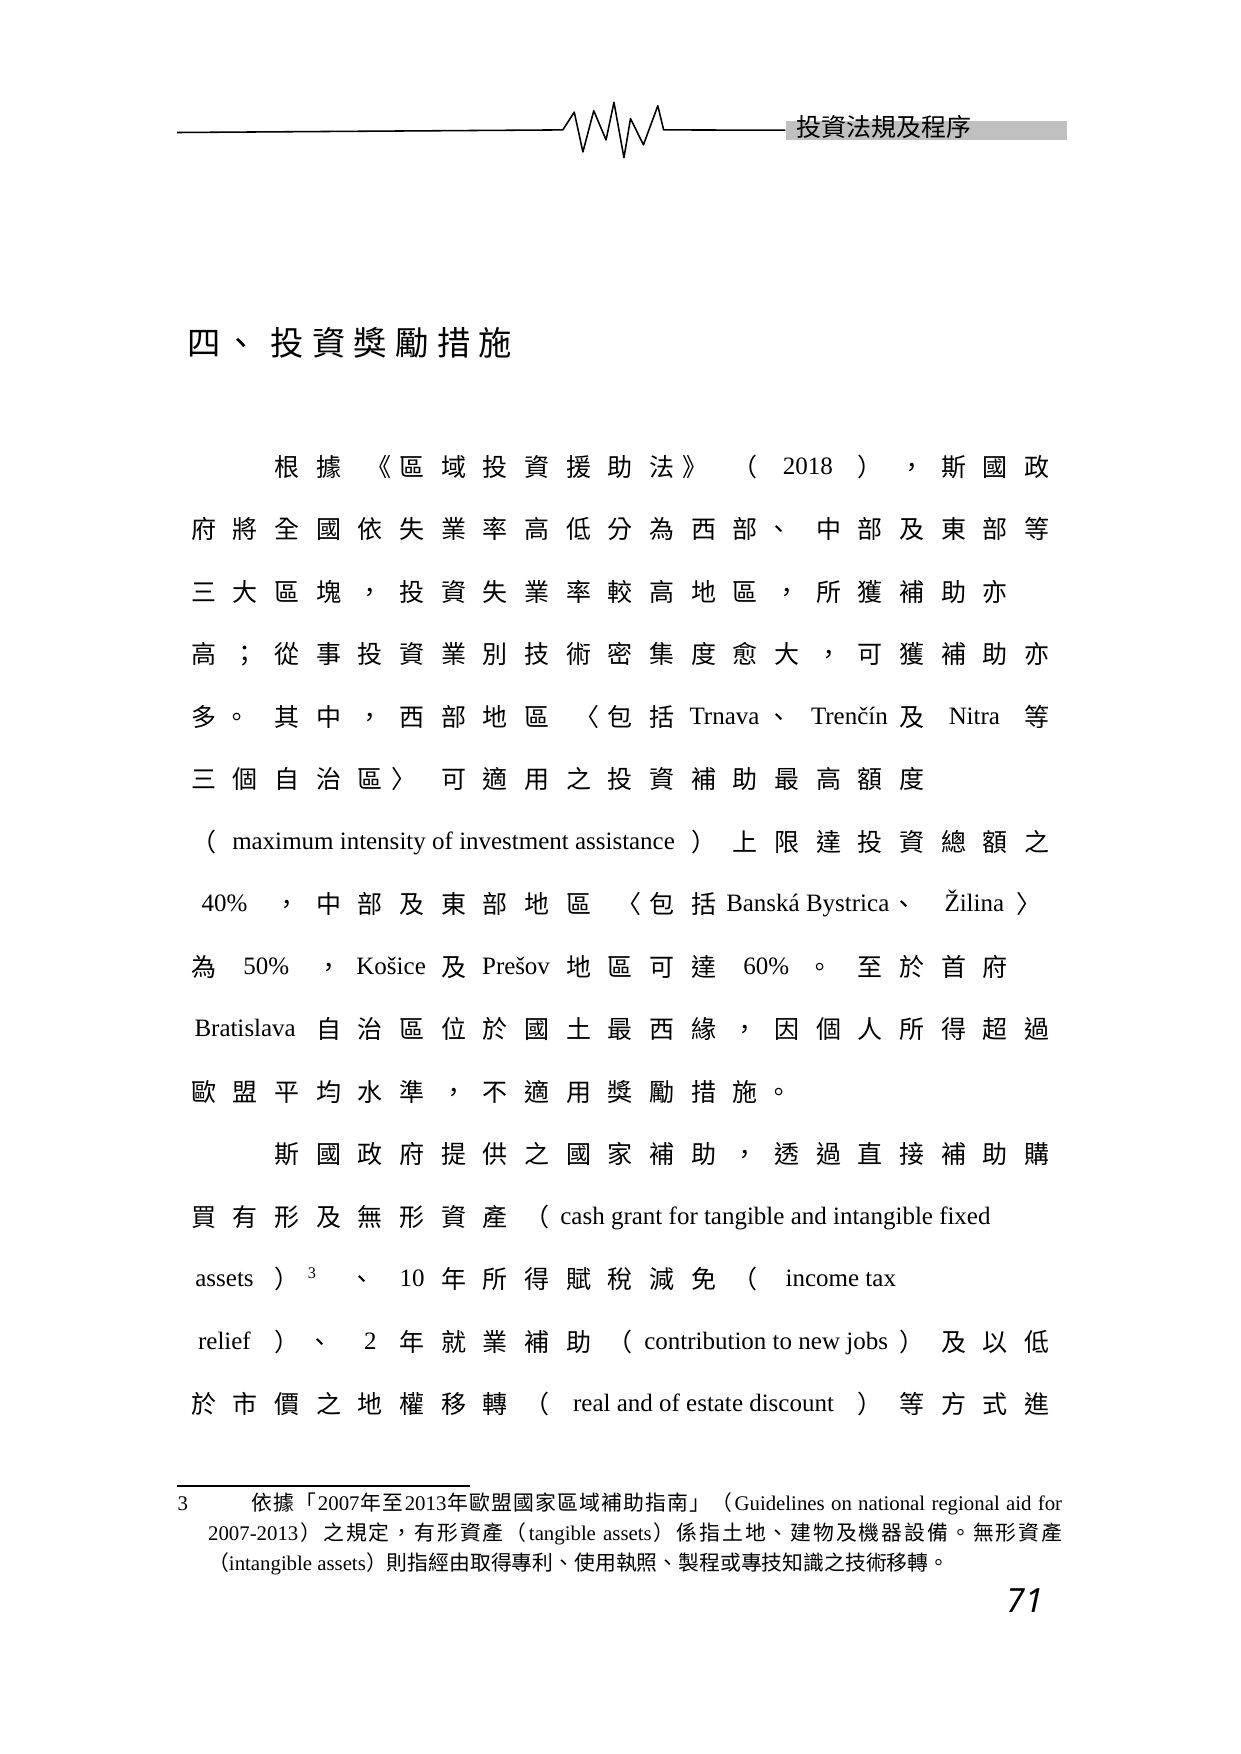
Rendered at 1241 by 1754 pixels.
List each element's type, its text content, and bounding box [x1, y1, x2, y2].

text 根據《區域投資援助法》（2018），斯國政府將全國依失業率高低分為西部、中部及東部等三大區塊，投資失業率較高地區，所獲補助亦高；從事投資業別技術密集度愈大，可獲補助亦多。其中，西部地區〈包括Trnava、Trenčín及Nitra等三個自治區〉可適用之投資補助最高額度（maximum intensity of investment assistance）上限達投資總額之40%，中部及東部地區〈包括Banská Bystrica、Žilina〉為50%，Košice及Prešov地區可達60%。至於首府Bratislava自治區位於國土最西緣，因個人所得超過歐盟平均水準，不適用獎勵措施。 [183, 424, 1058, 1111]
text 斯國政府提供之國家補助，透過直接補助購買有形及無形資產（cash grant for tangible and intangible fixed assets）、10年所得賦稅減免（income tax relief）、2年就業補助（contribution to new jobs）及以低於市價之地權移轉（real and of estate discount）等方式進行。 [183, 1111, 1058, 1424]
text 依據「2007年至2013年歐盟國家區域補助指南」（Guidelines on national regional aid for 2007-2013）之規定，有形資產（tangible assets）係指土地、建物及機器設備。無形資產（intangible assets）則指經由取得專利、使用執照、製程或專技知識之技術移轉。 [177, 1486, 1063, 1577]
text 四、投資獎勵措施 [183, 299, 1058, 361]
